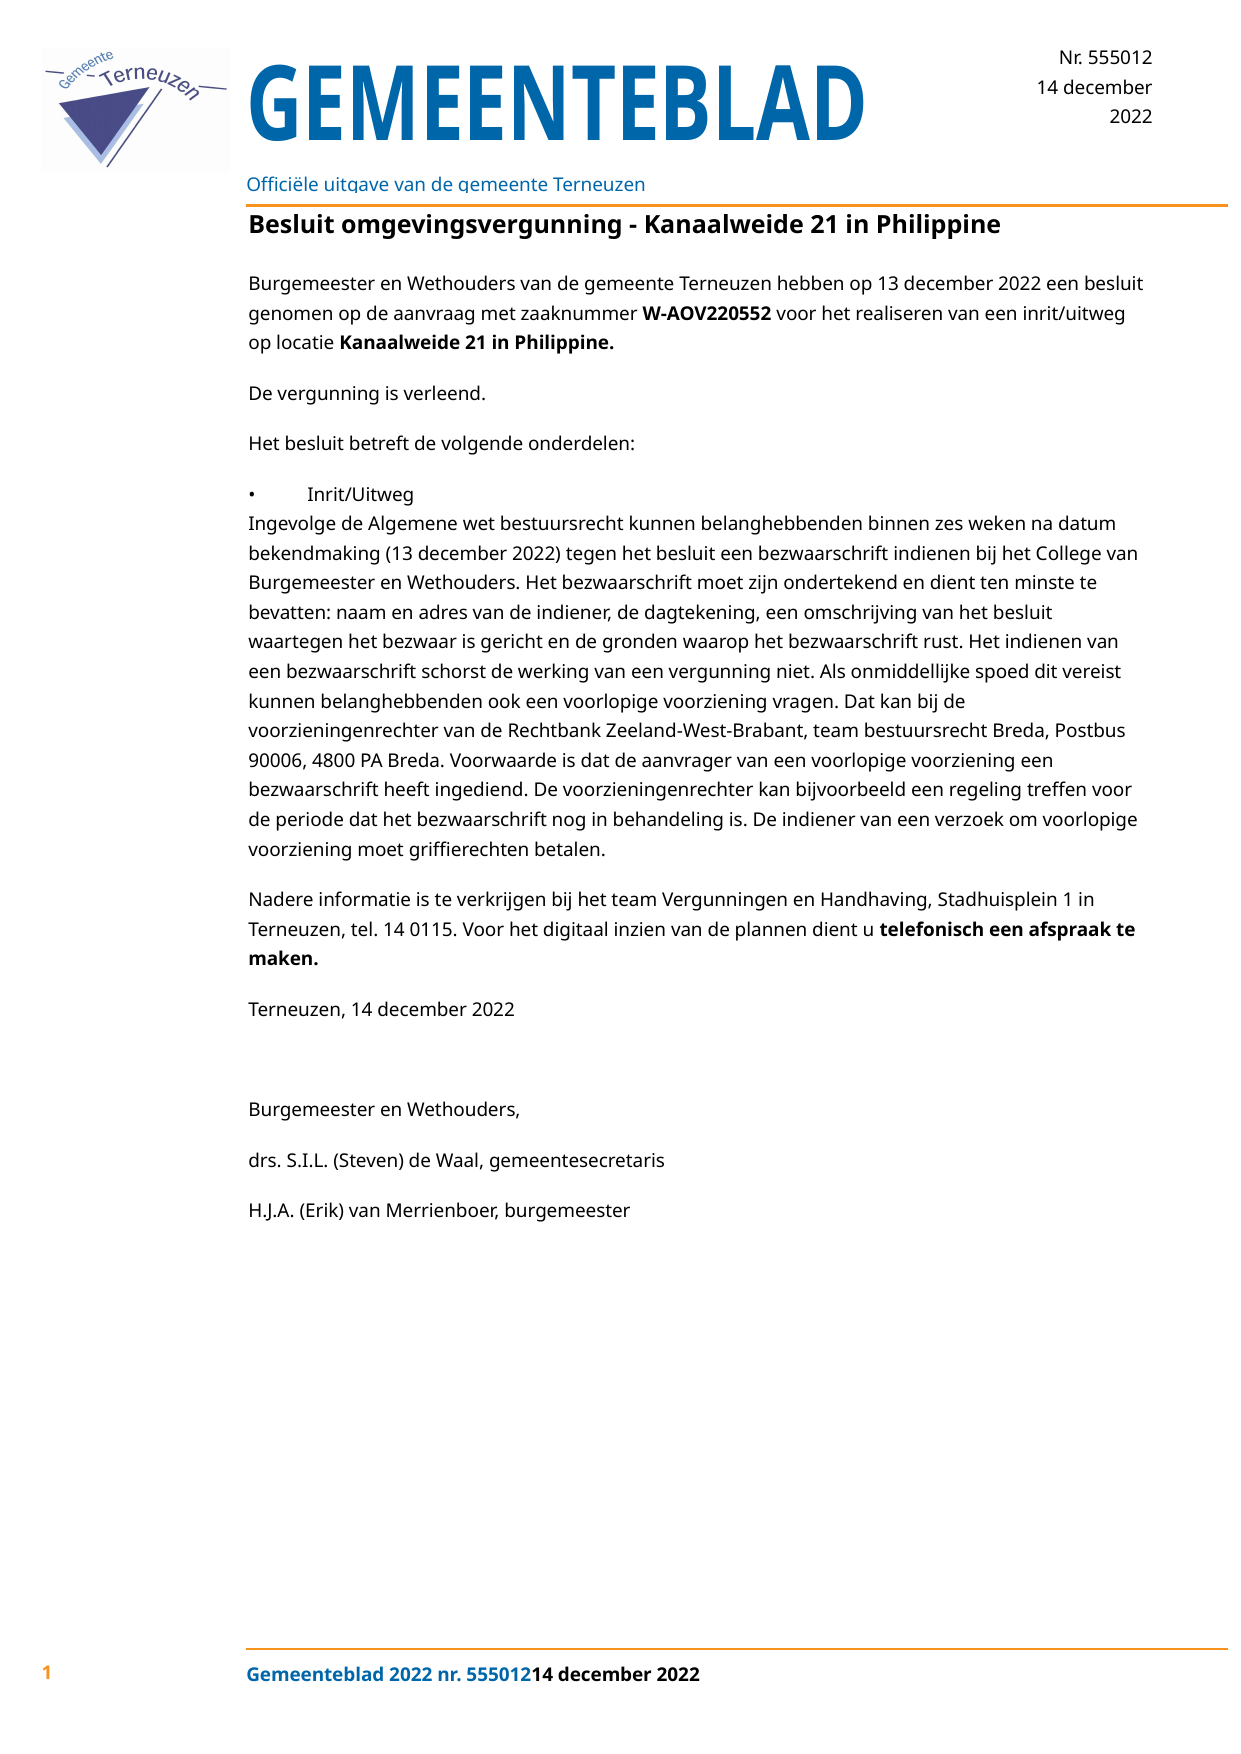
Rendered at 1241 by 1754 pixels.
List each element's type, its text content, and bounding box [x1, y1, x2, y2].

text Het besluit betreft de volgende onderdelen: [248, 430, 1152, 456]
picture [41, 47, 231, 172]
text drs. S.I.L. (Steven) de Waal, gemeentesecretaris [248, 1147, 1152, 1173]
text Terneuzen, 14 december 2022 [248, 996, 1152, 1021]
text De vergunning is verleend. [248, 380, 1152, 406]
text Nadere informatie is te verkrijgen bij het team Vergunningen en Handhaving, Stadhuisplein 1 in Terneuzen, tel. 14 0115. Voor het digitaal inzien van de plannen dient u telefonisch een afspraak te maken. [248, 886, 1152, 971]
text Ingevolge de Algemene wet bestuursrecht kunnen belanghebbenden binnen zes weken na datum bekendmaking (13 december 2022) tegen het besluit een bezwaarschrift indienen bij het College van Burgemeester en Wethouders. Het bezwaarschrift moet zijn ondertekend en dient ten minste te bevatten: naam en adres van de indiener, de dagtekening, een omschrijving van het besluit waartegen het bezwaar is gericht en de gronden waarop het bezwaarschrift rust. Het indienen van een bezwaarschrift schorst de werking van een vergunning niet. Als onmiddellijke spoed dit vereist kunnen belanghebbenden ook een voorlopige voorziening vragen. Dat kan bij de voorzieningenrechter van de Rechtbank Zeeland-West-Brabant, team bestuursrecht Breda, Postbus 90006, 4800 PA Breda. Voorwaarde is dat de aanvrager van een voorlopige voorziening een bezwaarschrift heeft ingediend. De voorzieningenrechter kan bijvoorbeeld een regeling treffen voor de periode dat het bezwaarschrift nog in behandeling is. De indiener van een verzoek om voorlopige voorziening moet griffierechten betalen. [248, 510, 1152, 861]
text Burgemeester en Wethouders, [248, 1097, 1152, 1122]
text H.J.A. (Erik) van Merrienboer, burgemeester [248, 1197, 1152, 1223]
text Besluit omgevingsvergunning - Kanaalweide 21 in Philippine [248, 207, 1152, 241]
text Burgemeester en Wethouders van de gemeente Terneuzen hebben op 13 december 2022 een besluit genomen op de aanvraag met zaaknummer W-AOV220552 voor het realiseren van een inrit/uitweg op locatie Kanaalweide 21 in Philippine. [248, 270, 1152, 355]
list Inrit/Uitweg [248, 481, 1152, 506]
